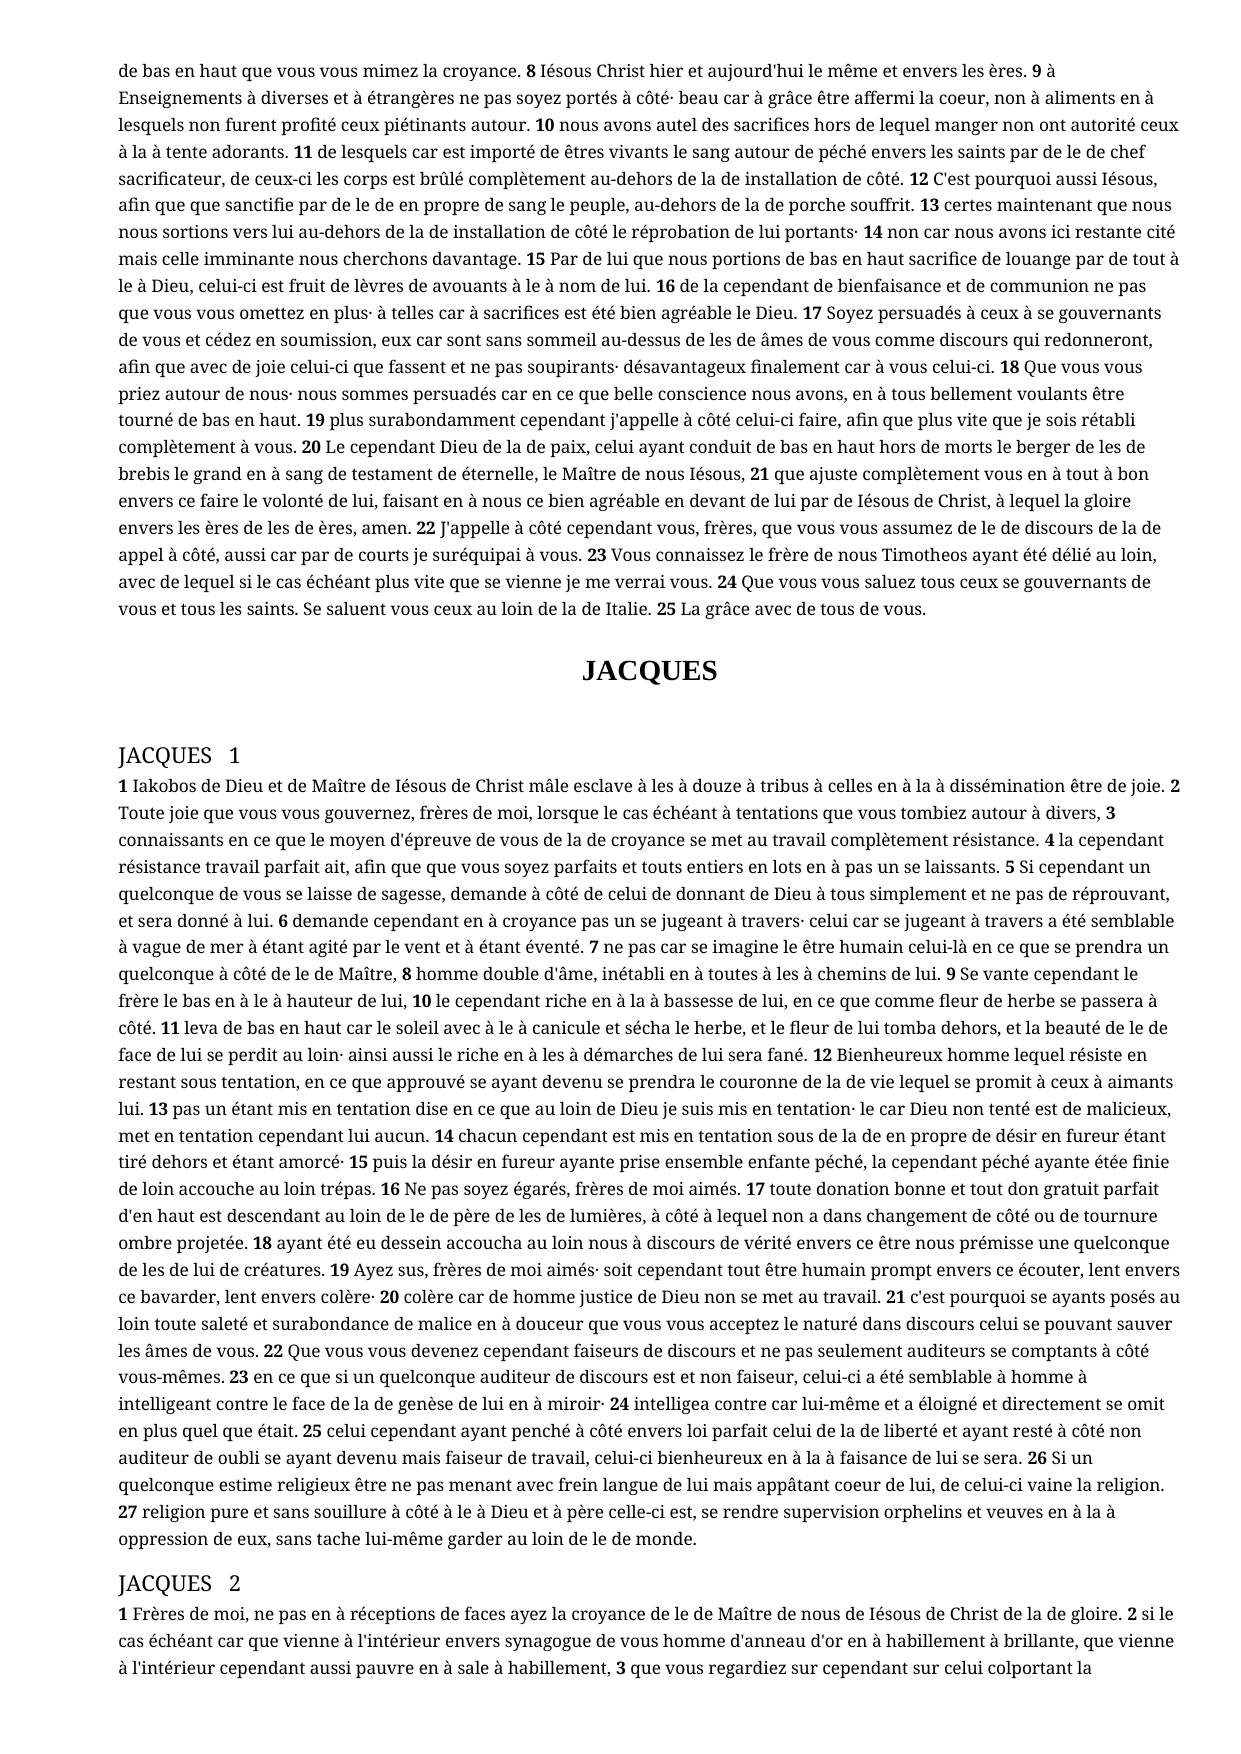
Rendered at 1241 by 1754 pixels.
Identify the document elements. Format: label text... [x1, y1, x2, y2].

text 1 Frères de moi, ne pas en à réceptions de faces ayez la croyance de le de Maître de nous de Iésous de Christ de la de gloire. 2 si le cas échéant car que vienne à l'intérieur envers synagogue de vous homme d'anneau d'or en à habillement à brillante, que vienne à l'intérieur cependant aussi pauvre en à sale à habillement, 3 que vous regardiez sur cependant sur celui colportant la [118, 1602, 1181, 1679]
text 1 Iakobos de Dieu et de Maître de Iésous de Christ mâle esclave à les à douze à tribus à celles en à la à dissémination être de joie. 2 Toute joie que vous vous gouvernez, frères de moi, lorsque le cas échéant à tentations que vous tombiez autour à divers, 3 connaissants en ce que le moyen d'épreuve de vous de la de croyance se met au travail complètement résistance. 4 la cependant résistance travail parfait ait, afin que que vous soyez parfaits et touts entiers en lots en à pas un se laissants. 5 Si cependant un quelconque de vous se laisse de sagesse, demande à côté de celui de donnant de Dieu à tous simplement et ne pas de réprouvant, et sera donné à lui. 6 demande cependant en à croyance pas un se jugeant à travers· celui car se jugeant à travers a été semblable à vague de mer à étant agité par le vent et à étant éventé. 7 ne pas car se imagine le être humain celui-là en ce que se prendra un quelconque à côté de le de Maître, 8 homme double d'âme, inétabli en à toutes à les à chemins de lui. 9 Se vante cependant le frère le bas en à le à hauteur de lui, 10 le cependant riche en à la à bassesse de lui, en ce que comme fleur de herbe se passera à côté. 11 leva de bas en haut car le soleil avec à le à canicule et sécha le herbe, et le fleur de lui tomba dehors, et la beauté de le de face de lui se perdit au loin· ainsi aussi le riche en à les à démarches de lui sera fané. 12 Bienheureux homme lequel résiste en restant sous tentation, en ce que approuvé se ayant devenu se prendra le couronne de la de vie lequel se promit à ceux à aimants lui. 13 pas un étant mis en tentation dise en ce que au loin de Dieu je suis mis en tentation· le car Dieu non tenté est de malicieux, met en tentation cependant lui aucun. 14 chacun cependant est mis en tentation sous de la de en propre de désir en fureur étant tiré dehors et étant amorcé· 15 puis la désir en fureur ayante prise ensemble enfante péché, la cependant péché ayante étée finie de loin accouche au loin trépas. 16 Ne pas soyez égarés, frères de moi aimés. 17 toute donation bonne et tout don gratuit parfait d'en haut est descendant au loin de le de père de les de lumières, à côté à lequel non a dans changement de côté ou de tournure ombre projetée. 18 ayant été eu dessein accoucha au loin nous à discours de vérité envers ce être nous prémisse une quelconque de les de lui de créatures. 19 Ayez sus, frères de moi aimés· soit cependant tout être humain prompt envers ce écouter, lent envers ce bavarder, lent envers colère· 20 colère car de homme justice de Dieu non se met au travail. 21 c'est pourquoi se ayants posés au loin toute saleté et surabondance de malice en à douceur que vous vous acceptez le naturé dans discours celui se pouvant sauver les âmes de vous. 22 Que vous vous devenez cependant faiseurs de discours et ne pas seulement auditeurs se comptants à côté vous-mêmes. 23 en ce que si un quelconque auditeur de discours est et non faiseur, celui-ci a été semblable à homme à intelligeant contre le face de la de genèse de lui en à miroir· 24 intelligea contre car lui-même et a éloigné et directement se omit en plus quel que était. 25 celui cependant ayant penché à côté envers loi parfait celui de la de liberté et ayant resté à côté non auditeur de oubli se ayant devenu mais faiseur de travail, celui-ci bienheureux en à la à faisance de lui se sera. 26 Si un quelconque estime religieux être ne pas menant avec frein langue de lui mais appâtant coeur de lui, de celui-ci vaine la religion. 27 religion pure et sans souillure à côté à le à Dieu et à père celle-ci est, se rendre supervision orphelins et veuves en à la à oppression de eux, sans tache lui-même garder au loin de le de monde. [118, 774, 1181, 1550]
text JACQUES 2 [118, 1568, 1181, 1598]
text de bas en haut que vous vous mimez la croyance. 8 Iésous Christ hier et aujourd'hui le même et envers les ères. 9 à Enseignements à diverses et à étrangères ne pas soyez portés à côté· beau car à grâce être affermi la coeur, non à aliments en à lesquels non furent profité ceux piétinants autour. 10 nous avons autel des sacrifices hors de lequel manger non ont autorité ceux à la à tente adorants. 11 de lesquels car est importé de êtres vivants le sang autour de péché envers les saints par de le de chef sacrificateur, de ceux-ci les corps est brûlé complètement au-dehors de la de installation de côté. 12 C'est pourquoi aussi Iésous, afin que que sanctifie par de le de en propre de sang le peuple, au-dehors de la de porche souffrit. 13 certes maintenant que nous nous sortions vers lui au-dehors de la de installation de côté le réprobation de lui portants· 14 non car nous avons ici restante cité mais celle imminante nous cherchons davantage. 15 Par de lui que nous portions de bas en haut sacrifice de louange par de tout à le à Dieu, celui-ci est fruit de lèvres de avouants à le à nom de lui. 16 de la cependant de bienfaisance et de communion ne pas que vous vous omettez en plus· à telles car à sacrifices est été bien agréable le Dieu. 17 Soyez persuadés à ceux à se gouvernants de vous et cédez en soumission, eux car sont sans sommeil au-dessus de les de âmes de vous comme discours qui redonneront, afin que avec de joie celui-ci que fassent et ne pas soupirants· désavantageux finalement car à vous celui-ci. 18 Que vous vous priez autour de nous· nous sommes persuadés car en ce que belle conscience nous avons, en à tous bellement voulants être tourné de bas en haut. 19 plus surabondamment cependant j'appelle à côté celui-ci faire, afin que plus vite que je sois rétabli complètement à vous. 20 Le cependant Dieu de la de paix, celui ayant conduit de bas en haut hors de morts le berger de les de brebis le grand en à sang de testament de éternelle, le Maître de nous Iésous, 21 que ajuste complètement vous en à tout à bon envers ce faire le volonté de lui, faisant en à nous ce bien agréable en devant de lui par de Iésous de Christ, à lequel la gloire envers les ères de les de ères, amen. 22 J'appelle à côté cependant vous, frères, que vous vous assumez de le de discours de la de appel à côté, aussi car par de courts je suréquipai à vous. 23 Vous connaissez le frère de nous Timotheos ayant été délié au loin, avec de lequel si le cas échéant plus vite que se vienne je me verrai vous. 24 Que vous vous saluez tous ceux se gouvernants de vous et tous les saints. Se saluent vous ceux au loin de la de Italie. 25 La grâce avec de tous de vous. [118, 59, 1181, 620]
subtitle JACQUES [118, 653, 1181, 686]
text JACQUES 1 [118, 740, 1181, 770]
